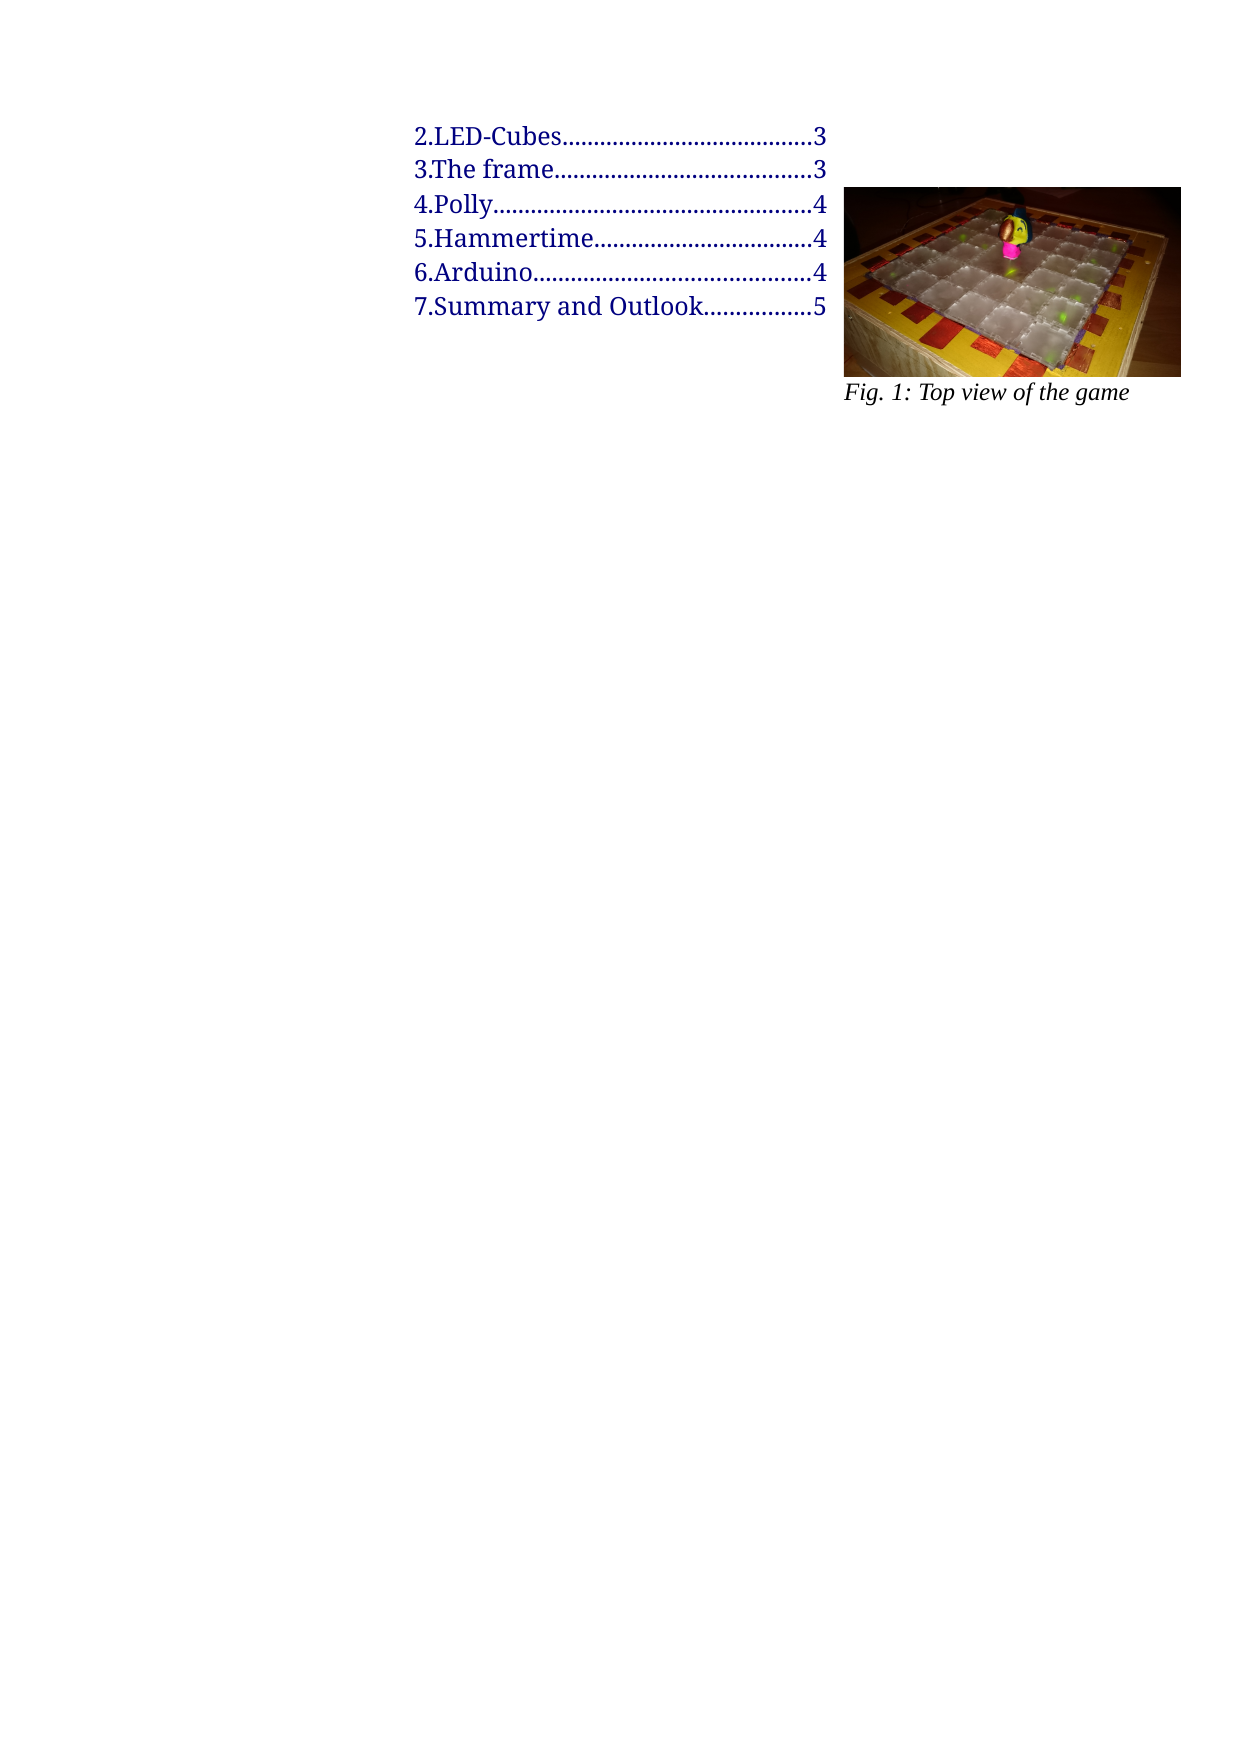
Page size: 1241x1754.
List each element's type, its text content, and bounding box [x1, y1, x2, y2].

picture [843, 187, 1181, 377]
text 4.Polly 4 [413, 186, 827, 220]
text 7.Summary and Outlook 5 [413, 288, 827, 322]
text 2.LED-Cubes 3 [413, 118, 827, 152]
text Fig. 1: Top view of the game [844, 377, 1181, 406]
text 6.Arduino 4 [413, 254, 827, 288]
text 5.Hammertime 4 [413, 220, 827, 254]
text 3.The frame 3 [413, 152, 827, 186]
